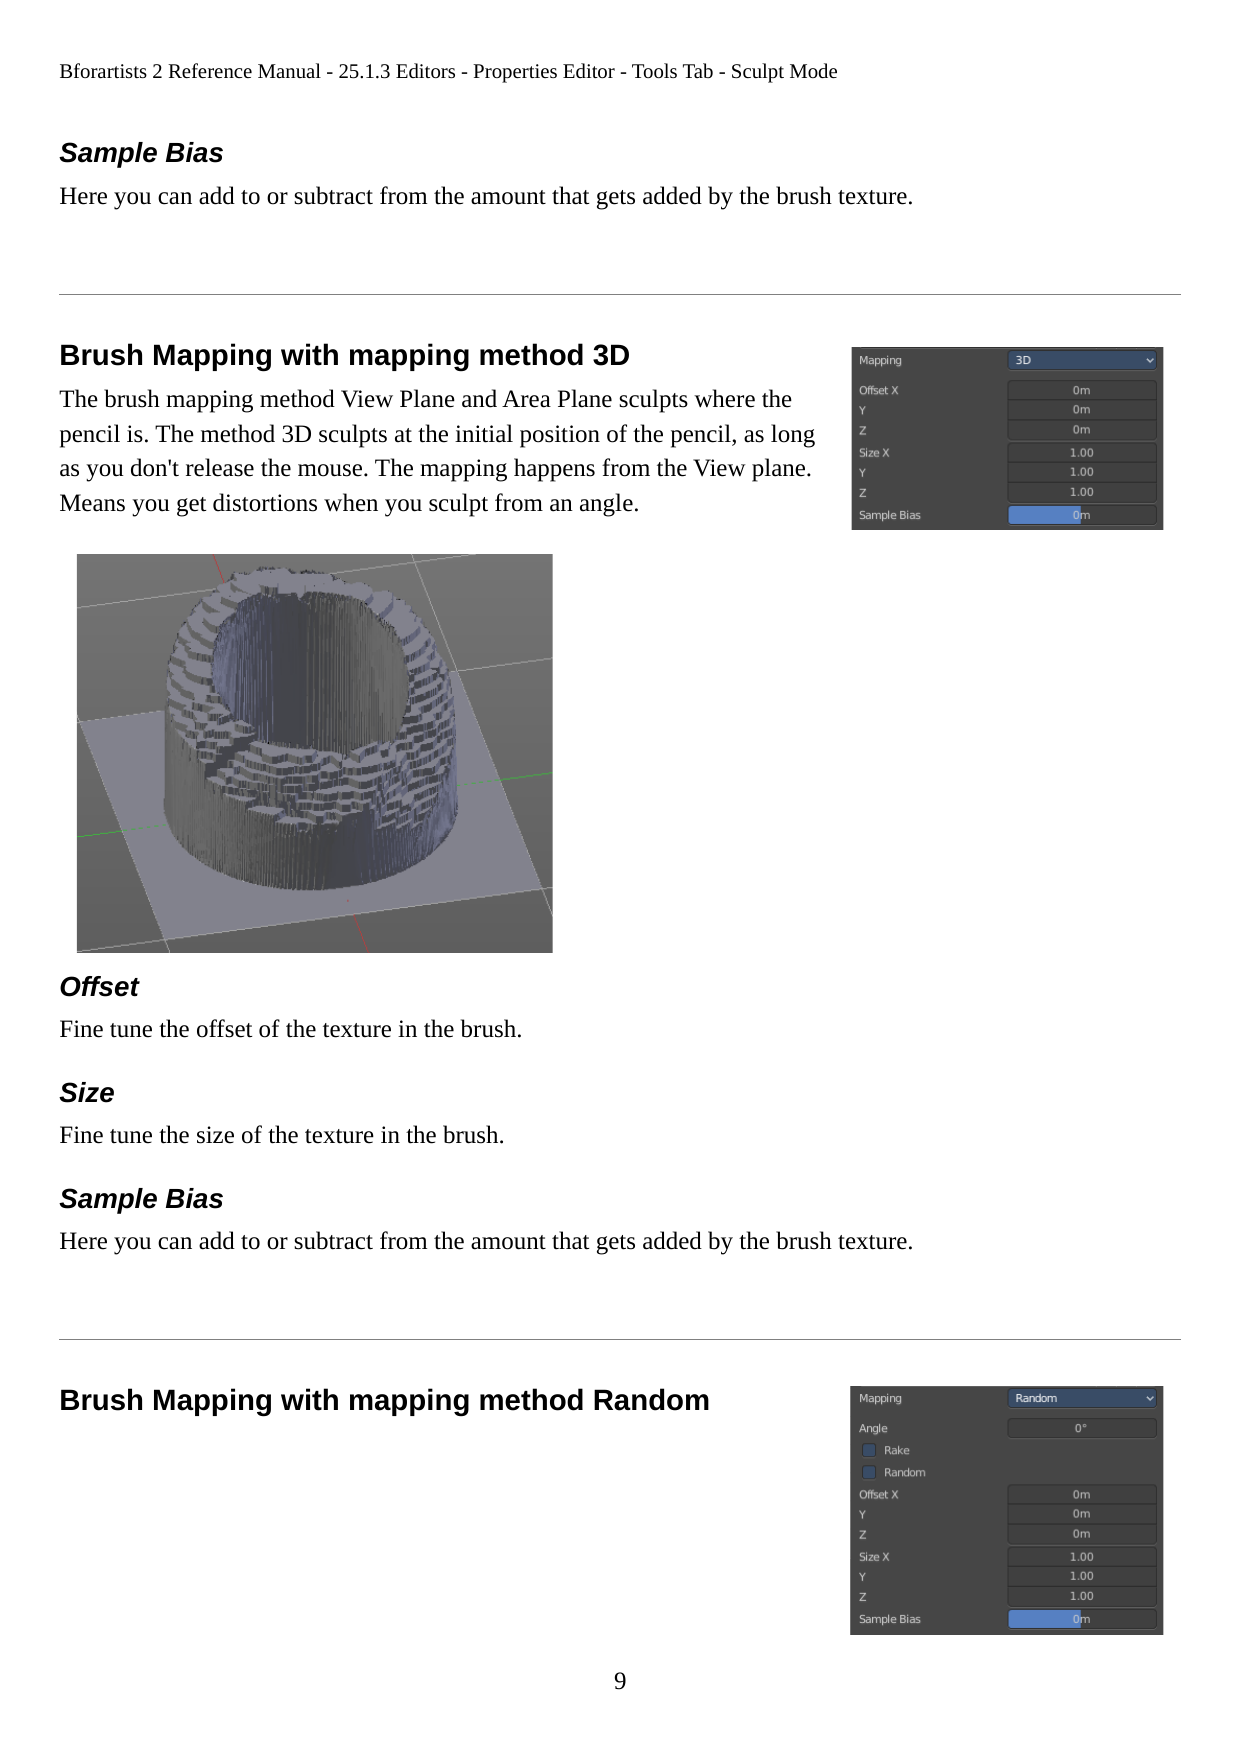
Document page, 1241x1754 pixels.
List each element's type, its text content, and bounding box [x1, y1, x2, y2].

text The brush mapping method View Plane and Area Plane sculpts where the pencil is. The method 3D sculpts at the initial position of the pencil, as long as you don't release the mouse. The mapping happens from the View plane. Means you get distortions when you sculpt from an angle. [59, 384, 851, 516]
subtitle Sample Bias [59, 1182, 1181, 1214]
text Here you can add to or subtract from the amount that gets added by the brush texture. [59, 181, 1181, 210]
picture [76, 554, 553, 953]
subtitle Brush Mapping with mapping method Random [59, 1383, 1181, 1417]
subtitle Offset [59, 953, 1181, 1002]
text Here you can add to or subtract from the amount that gets added by the brush texture. [59, 1226, 1181, 1255]
subtitle Brush Mapping with mapping method 3D [59, 338, 1181, 372]
text Fine tune the size of the texture in the brush. [59, 1120, 1181, 1149]
picture [851, 347, 1164, 530]
picture [850, 1386, 1164, 1635]
subtitle Sample Bias [59, 137, 1181, 168]
subtitle Size [59, 1076, 1181, 1108]
text Fine tune the offset of the texture in the brush. [59, 1014, 1181, 1043]
